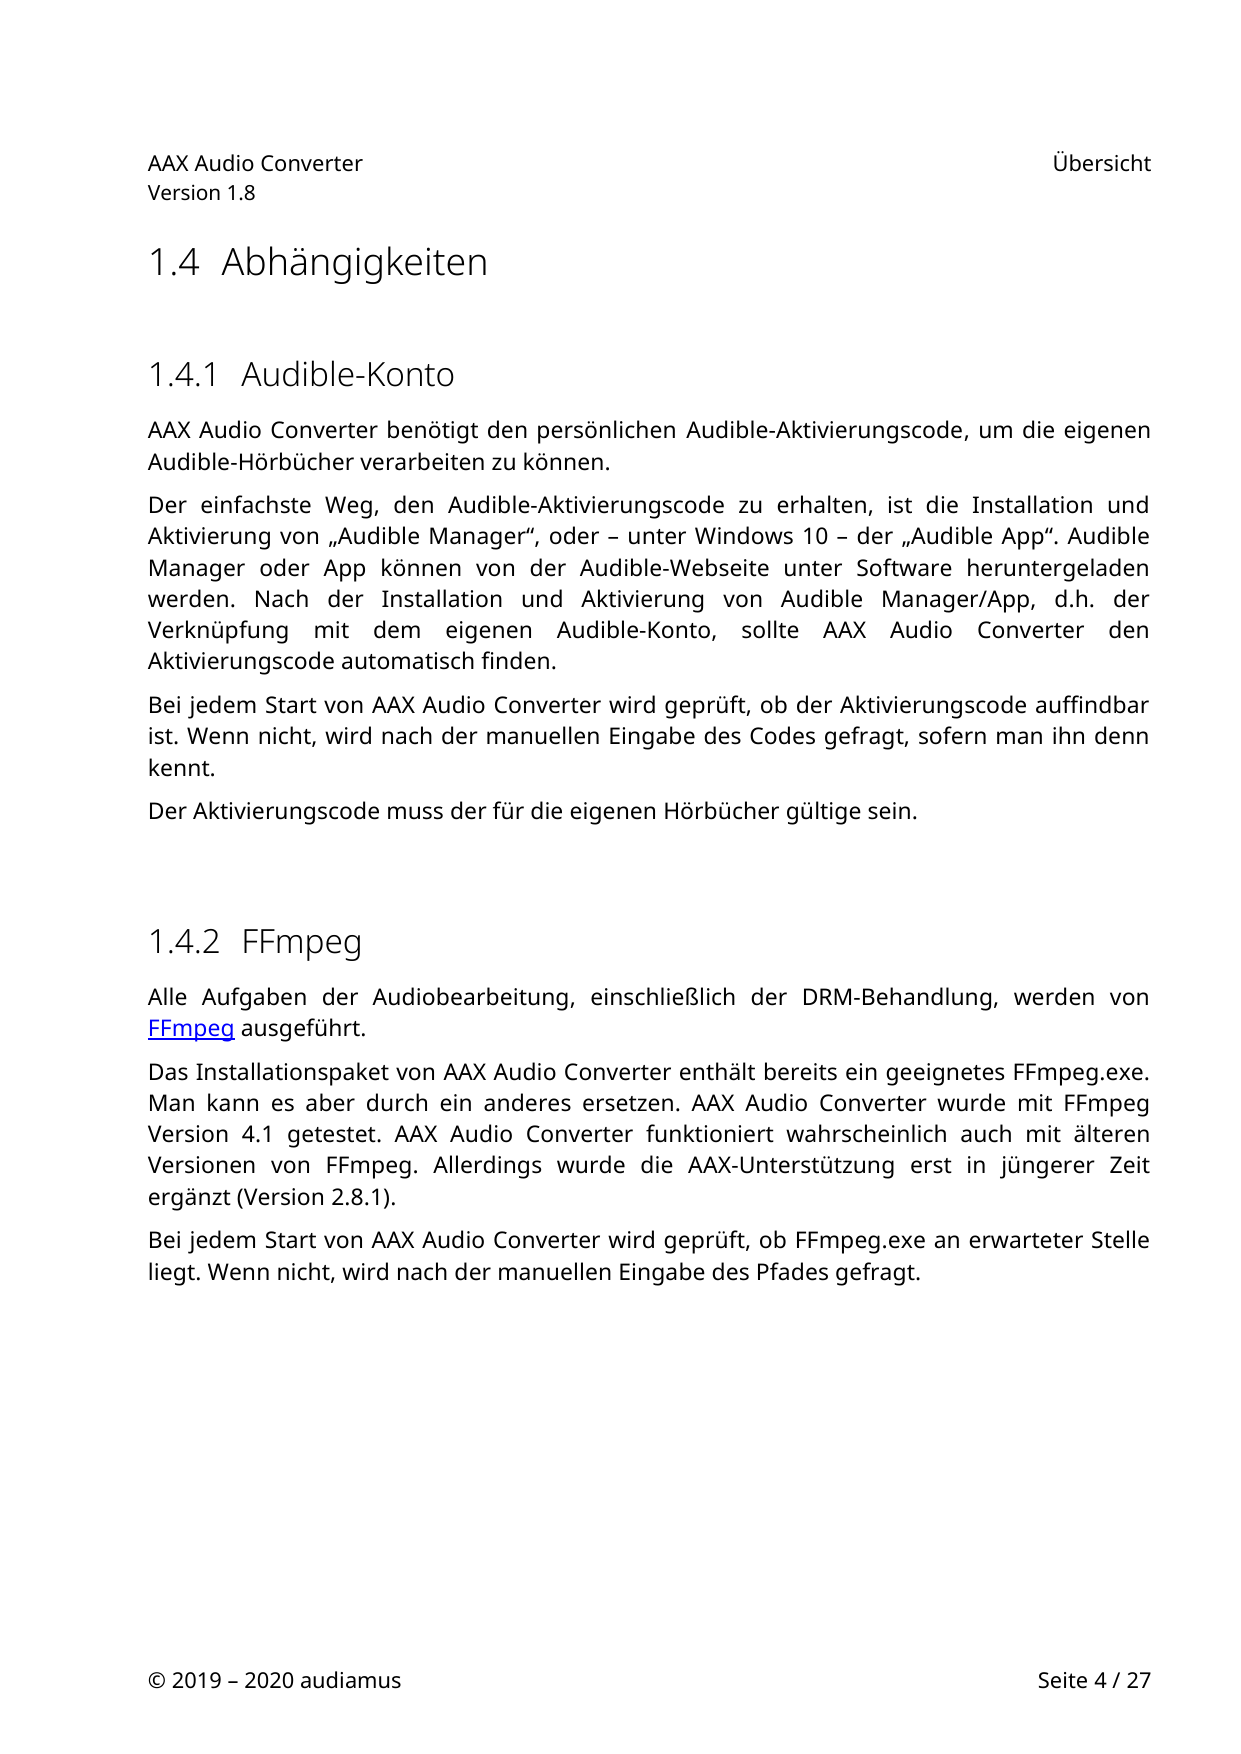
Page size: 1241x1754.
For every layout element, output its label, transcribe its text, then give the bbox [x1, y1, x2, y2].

subtitle Audible-Konto [148, 351, 1152, 396]
text AAX Audio Converter benötigt den persönlichen Audible-Aktivierungscode, um die eigenen Audible-Hörbücher verarbeiten zu können. [148, 414, 1152, 477]
subtitle FFmpeg [148, 918, 1152, 963]
text Alle Aufgaben der Audiobearbeitung, einschließlich der DRM-Behandlung, werden von FFmpeg ausgeführt. [148, 981, 1152, 1043]
text Bei jedem Start von AAX Audio Converter wird geprüft, ob FFmpeg.exe an erwarteter Stelle liegt. Wenn nicht, wird nach der manuellen Eingabe des Pfades gefragt. [148, 1224, 1152, 1287]
subtitle Abhängigkeiten [148, 235, 1152, 286]
text Der einfachste Weg, den Audible-Aktivierungscode zu erhalten, ist die Installation und Aktivierung von „Audible Manager“, oder – unter Windows 10 – der „Audible App“. Audible Manager oder App können von der Audible-Webseite unter Software heruntergeladen werden. Nach der Installation und Aktivierung von Audible Manager/App, d.h. der Verknüpfung mit dem eigenen Audible-Konto, sollte AAX Audio Converter den Aktivierungscode automatisch finden. [148, 489, 1152, 677]
text Bei jedem Start von AAX Audio Converter wird geprüft, ob der Aktivierungscode auffindbar ist. Wenn nicht, wird nach der manuellen Eingabe des Codes gefragt, sofern man ihn denn kennt. [148, 689, 1152, 783]
text Das Installationspaket von AAX Audio Converter enthält bereits ein geeignetes FFmpeg.exe. Man kann es aber durch ein anderes ersetzen. AAX Audio Converter wurde mit FFmpeg Version 4.1 getestet. AAX Audio Converter funktioniert wahrscheinlich auch mit älteren Versionen von FFmpeg. Allerdings wurde die AAX-Unterstützung erst in jüngerer Zeit ergänzt (Version 2.8.1). [148, 1056, 1152, 1212]
text Der Aktivierungscode muss der für die eigenen Hörbücher gültige sein. [148, 795, 1152, 826]
